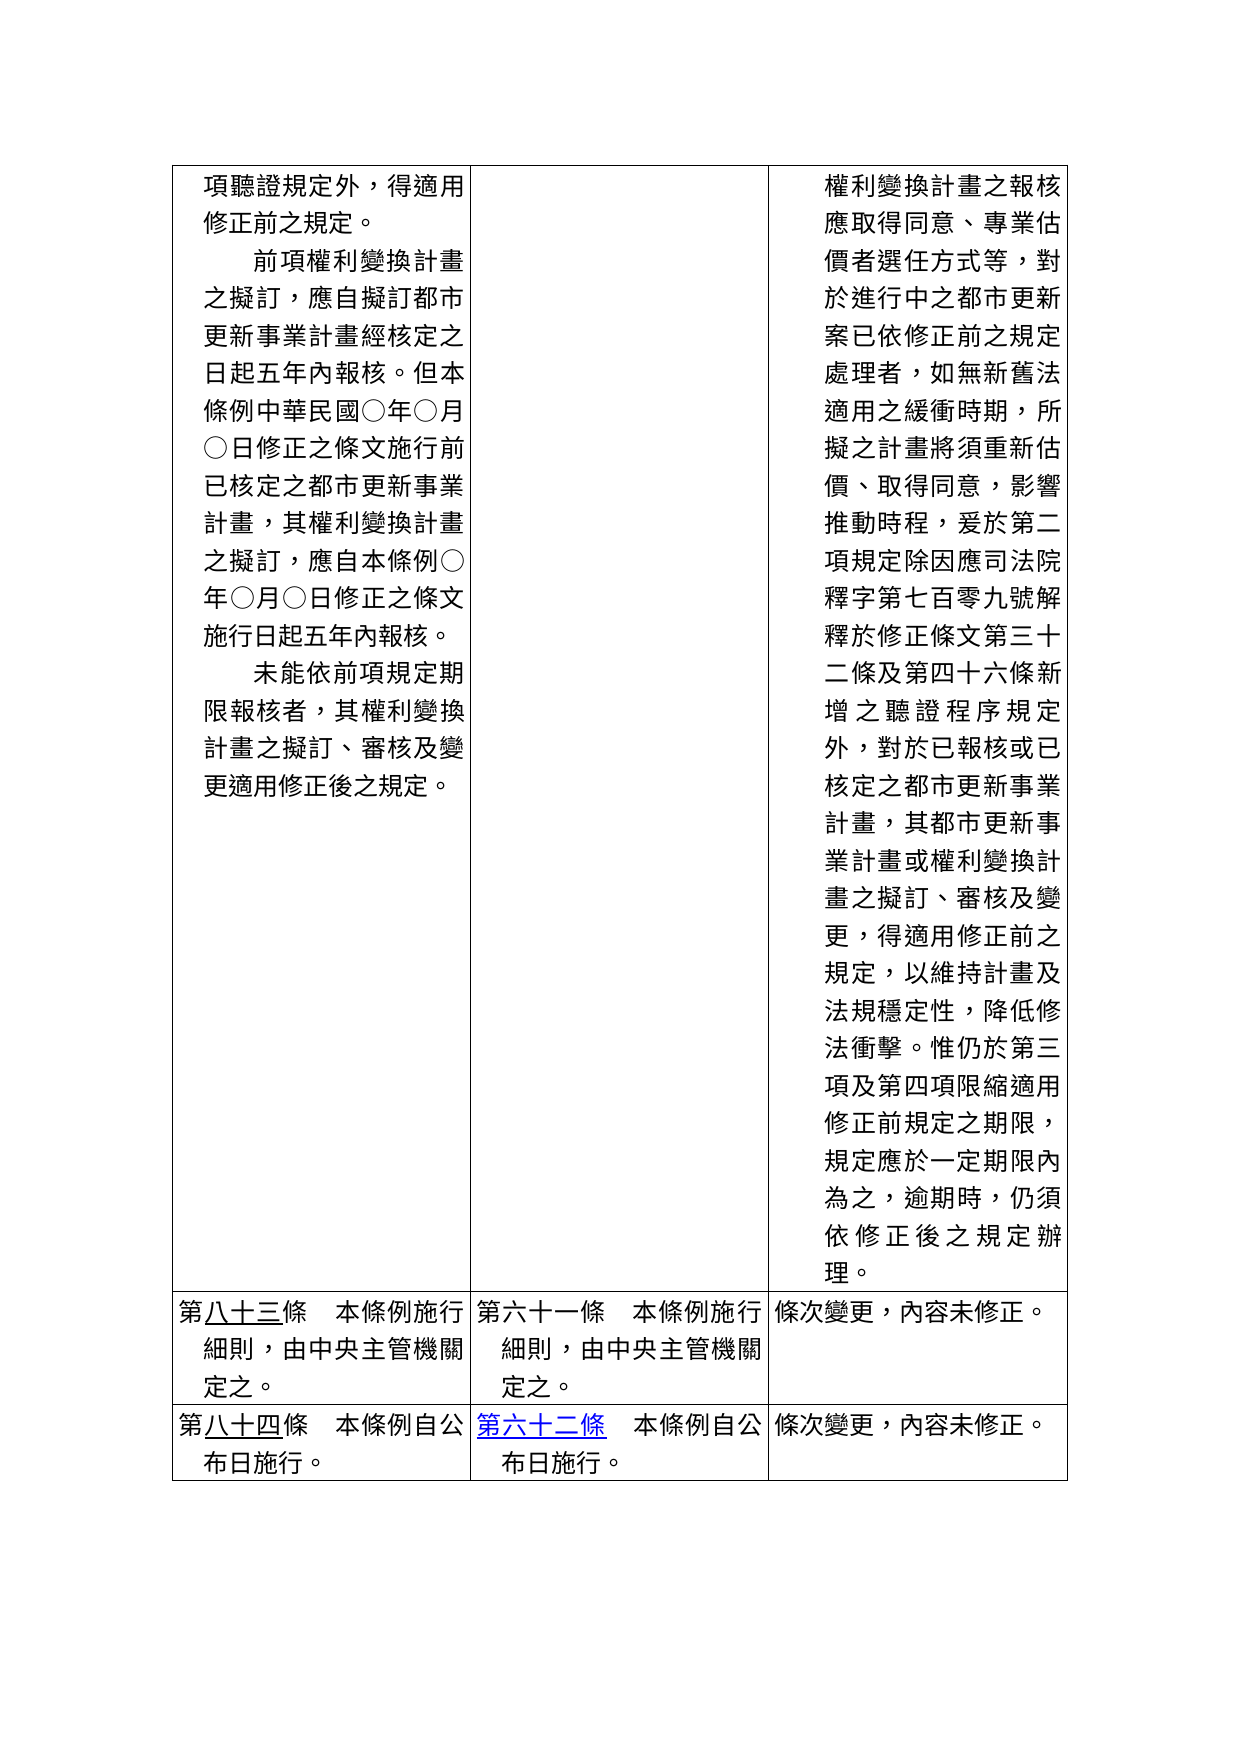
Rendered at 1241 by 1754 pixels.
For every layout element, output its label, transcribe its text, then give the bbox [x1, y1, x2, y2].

table_cell 權利變換計畫之報核應取得同意、專業估價者選任方式等，對於進行中之都市更新案已依修正前之規定處理者，如無新舊法適用之緩衝時期，所擬之計畫將須重新估價、取得同意，影響推動時程，爰於第二項規定除因應司法院釋字第七百零九號解釋於修正條文第三十二條及第四十六條新增之聽證程序規定外，對於已報核或已核定之都市更新事業計畫，其都市更新事業計畫或權利變換計畫之擬訂、審核及變更，得適用修正前之規定，以維持計畫及法規穩定性，降低修法衝擊。惟仍於第三項及第四項限縮適用修正前規定之期限，規定應於一定期限內為之，逾期時，仍須依修正後之規定辦理。 [769, 166, 1067, 1291]
table_cell 第六十一條 本條例施行細則，由中央主管機關定之。 [471, 1292, 768, 1404]
table_cell 條次變更，內容未修正。 [769, 1292, 1067, 1404]
table_cell 第八十三條 本條例施行細則，由中央主管機關定之。 [173, 1292, 470, 1404]
table_cell 第八十四條 本條例自公布日施行。 [173, 1405, 470, 1480]
table_cell 項聽證規定外，得適用修正前之規定。 前項權利變換計畫之擬訂，應自擬訂都市更新事業計畫經核定之日起五年內報核。但本條例中華民國○年○月○日修正之條文施行前已核定之都市更新事業計畫，其權利變換計畫之擬訂，應自本條例○年○月○日修正之條文施行日起五年內報核。 未能依前項規定期限報核者，其權利變換計畫之擬訂、審核及變更適用修正後之規定。 [173, 166, 470, 1291]
table_cell 條次變更，內容未修正。 [769, 1405, 1067, 1480]
table_cell 第六十二條 本條例自公布日施行。 [471, 1405, 768, 1480]
table_cell [471, 166, 768, 1291]
